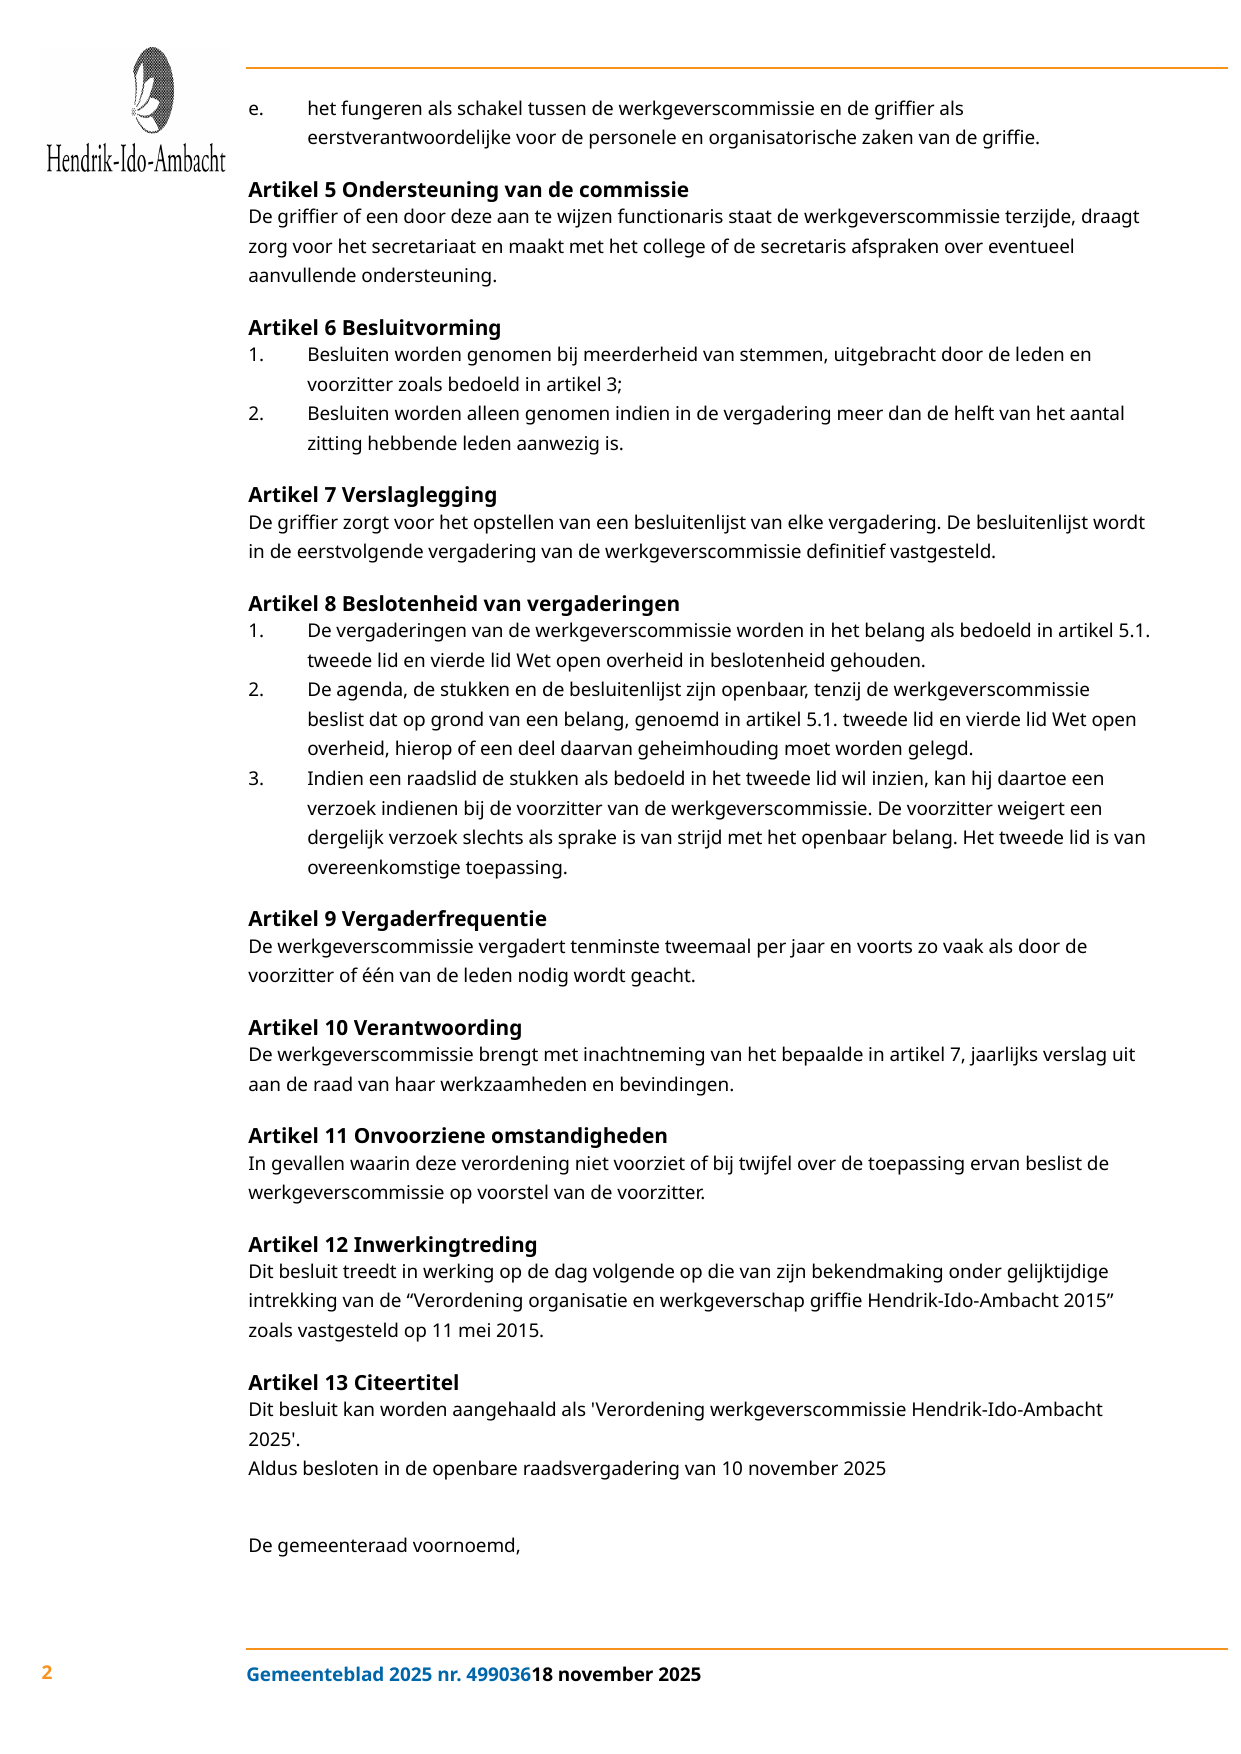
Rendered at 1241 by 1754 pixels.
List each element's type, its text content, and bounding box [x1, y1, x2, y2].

list het fungeren als schakel tussen de werkgeverscommissie en de griffier als eerstverantwoordelijke voor de personele en organisatorische zaken van de griffie. [248, 95, 1152, 150]
list Indien een raadslid de stukken als bedoeld in het tweede lid wil inzien, kan hij daartoe een verzoek indienen bij de voorzitter van de werkgeverscommissie. De voorzitter weigert een dergelijk verzoek slechts als sprake is van strijd met het openbaar belang. Het tweede lid is van overeenkomstige toepassing. [248, 765, 1152, 880]
text Artikel 8 Beslotenheid van vergaderingen [248, 589, 1152, 617]
text De griffier zorgt voor het opstellen van een besluitenlijst van elke vergadering. De besluitenlijst wordt in de eerstvolgende vergadering van de werkgeverscommissie definitief vastgesteld. [248, 509, 1152, 564]
text De griffier of een door deze aan te wijzen functionaris staat de werkgeverscommissie terzijde, draagt zorg voor het secretariaat en maakt met het college of de secretaris afspraken over eventueel aanvullende ondersteuning. [248, 203, 1152, 288]
list Besluiten worden alleen genomen indien in de vergadering meer dan de helft van het aantal zitting hebbende leden aanwezig is. [248, 400, 1152, 456]
text Artikel 11 Onvoorziene omstandigheden [248, 1121, 1152, 1150]
text Artikel 12 Inwerkingtreding [248, 1230, 1152, 1258]
text Artikel 6 Besluitvorming [248, 313, 1152, 341]
text De werkgeverscommissie vergadert tenminste tweemaal per jaar en voorts zo vaak als door de voorzitter of één van de leden nodig wordt geacht. [248, 933, 1152, 988]
text Artikel 10 Verantwoording [248, 1013, 1152, 1041]
text Artikel 9 Vergaderfrequentie [248, 904, 1152, 933]
text In gevallen waarin deze verordening niet voorziet of bij twijfel over de toepassing ervan beslist de werkgeverscommissie op voorstel van de voorzitter. [248, 1150, 1152, 1205]
text Aldus besloten in de openbare raadsvergadering van 10 november 2025 [248, 1455, 1152, 1481]
text Dit besluit treedt in werking op de dag volgende op die van zijn bekendmaking onder gelijktijdige intrekking van de “Verordening organisatie en werkgeverschap griffie Hendrik-Ido-Ambacht 2015” zoals vastgesteld op 11 mei 2015. [248, 1258, 1152, 1343]
text Artikel 5 Ondersteuning van de commissie [248, 175, 1152, 203]
list De vergaderingen van de werkgeverscommissie worden in het belang als bedoeld in artikel 5.1. tweede lid en vierde lid Wet open overheid in beslotenheid gehouden. [248, 617, 1152, 673]
list Besluiten worden genomen bij meerderheid van stemmen, uitgebracht door de leden en voorzitter zoals bedoeld in artikel 3; [248, 341, 1152, 397]
picture [41, 47, 231, 172]
text Artikel 7 Verslaglegging [248, 480, 1152, 509]
text De gemeenteraad voornoemd, [248, 1532, 1152, 1558]
text Dit besluit kan worden aangehaald als 'Verordening werkgeverscommissie Hendrik-Ido-Ambacht 2025'. [248, 1396, 1152, 1451]
text Artikel 13 Citeertitel [248, 1368, 1152, 1396]
list De agenda, de stukken en de besluitenlijst zijn openbaar, tenzij de werkgeverscommissie beslist dat op grond van een belang, genoemd in artikel 5.1. tweede lid en vierde lid Wet open overheid, hierop of een deel daarvan geheimhouding moet worden gelegd. [248, 676, 1152, 761]
text De werkgeverscommissie brengt met inachtneming van het bepaalde in artikel 7, jaarlijks verslag uit aan de raad van haar werkzaamheden en bevindingen. [248, 1041, 1152, 1097]
